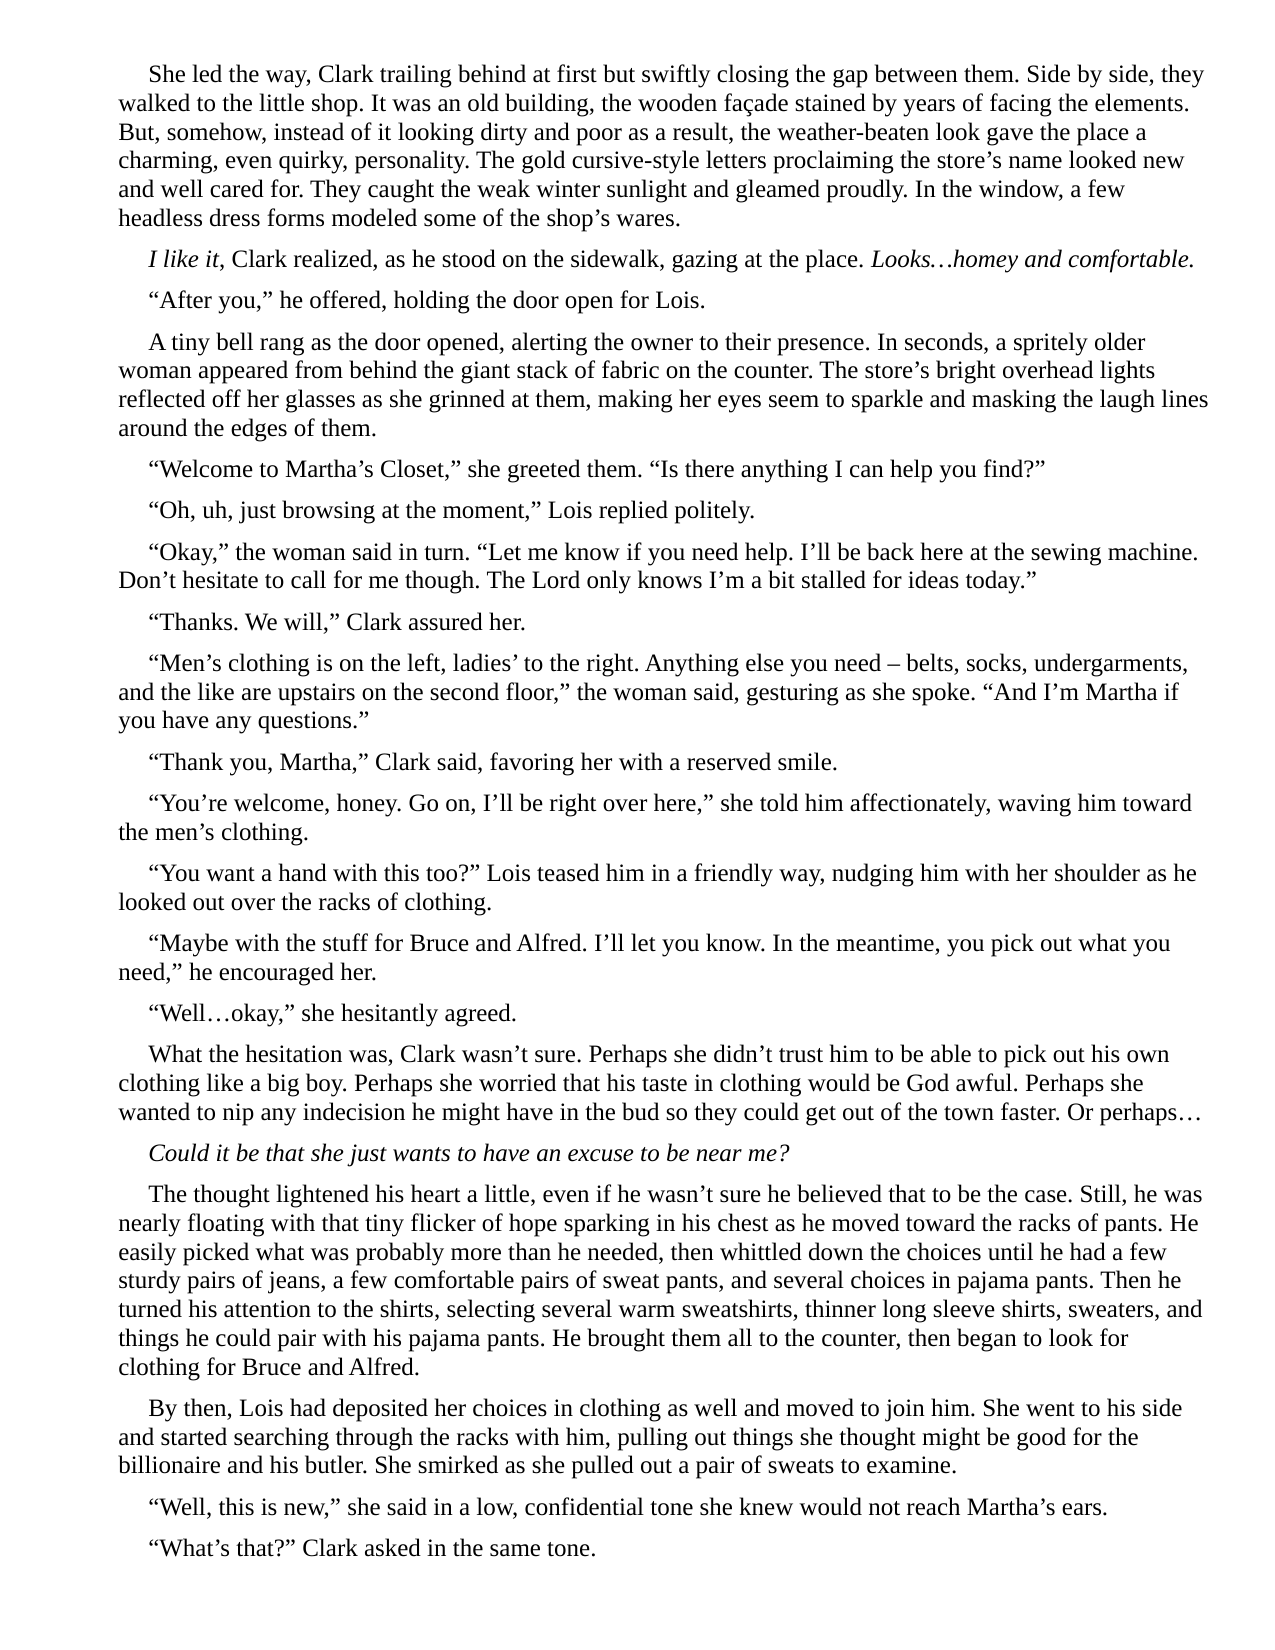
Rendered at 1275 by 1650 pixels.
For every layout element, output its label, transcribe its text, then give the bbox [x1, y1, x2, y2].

text “Thank you, Martha,” Clark said, favoring her with a reserved smile. [118, 747, 1216, 775]
text A tiny bell rang as the door opened, alerting the owner to their presence. In seconds, a spritely older woman appeared from behind the giant stack of fabric on the counter. The store’s bright overhead lights reflected off her glasses as she grinned at them, making her eyes seem to sparkle and masking the laugh lines around the edges of them. [118, 327, 1216, 442]
text By then, Lois had deposited her choices in clothing as well and moved to join him. She went to his side and started searching through the racks with him, pulling out things she thought might be good for the billionaire and his butler. She smirked as she pulled out a pair of sweats to examine. [118, 1393, 1216, 1479]
text “You’re welcome, honey. Go on, I’ll be right over here,” she told him affectionately, waving him toward the men’s clothing. [118, 788, 1216, 845]
text “Well…okay,” she hesitantly agreed. [118, 998, 1216, 1027]
text “Maybe with the stuff for Bruce and Alfred. I’ll let you know. In the meantime, you pick out what you need,” he encouraged her. [118, 928, 1216, 985]
text “Welcome to Martha’s Closet,” she greeted them. “Is there anything I can help you find?” [118, 454, 1216, 483]
text “What’s that?” Clark asked in the same tone. [118, 1533, 1216, 1562]
text “You want a hand with this too?” Lois teased him in a friendly way, nudging him with her shoulder as he looked out over the racks of clothing. [118, 858, 1216, 915]
text “Thanks. We will,” Clark assured her. [118, 607, 1216, 635]
text What the hesitation was, Clark wasn’t sure. Perhaps she didn’t trust him to be able to pick out his own clothing like a big boy. Perhaps she worried that his taste in clothing would be God awful. Perhaps she wanted to nip any indecision he might have in the bud so they could get out of the town faster. Or perhaps… [118, 1039, 1216, 1125]
text “Oh, uh, just browsing at the moment,” Lois replied politely. [118, 495, 1216, 524]
text “Men’s clothing is on the left, ladies’ to the right. Anything else you need – belts, socks, undergarments, and the like are upstairs on the second floor,” the woman said, gesturing as she spoke. “And I’m Martha if you have any questions.” [118, 648, 1216, 734]
text “Well, this is new,” she said in a low, confidential tone she knew would not reach Martha’s ears. [118, 1492, 1216, 1520]
text “After you,” he offered, holding the door open for Lois. [118, 285, 1216, 314]
text I like it, Clark realized, as he stood on the sidewalk, gazing at the place. Looks…homey and comfortable. [118, 244, 1216, 273]
text She led the way, Clark trailing behind at first but swiftly closing the gap between them. Side by side, they walked to the little shop. It was an old building, the wooden façade stained by years of facing the elements. But, somehow, instead of it looking dirty and poor as a result, the weather-beaten look gave the place a charming, even quirky, personality. The gold cursive-style letters proclaiming the store’s name looked new and well cared for. They caught the weak winter sunlight and gleamed proudly. In the window, a few headless dress forms modeled some of the shop’s wares. [118, 59, 1216, 232]
text “Okay,” the woman said in turn. “Let me know if you need help. I’ll be back here at the sewing machine. Don’t hesitate to call for me though. The Lord only knows I’m a bit stalled for ideas today.” [118, 537, 1216, 594]
text Could it be that she just wants to have an excuse to be near me? [118, 1138, 1216, 1167]
text The thought lightened his heart a little, even if he wasn’t sure he believed that to be the case. Still, he was nearly floating with that tiny flicker of hope sparking in his chest as he moved toward the racks of pants. He easily picked what was probably more than he needed, then whittled down the choices until he had a few sturdy pairs of jeans, a few comfortable pairs of sweat pants, and several choices in pajama pants. Then he turned his attention to the shirts, selecting several warm sweatshirts, thinner long sleeve shirts, sweaters, and things he could pair with his pajama pants. He brought them all to the counter, then began to look for clothing for Bruce and Alfred. [118, 1179, 1216, 1380]
